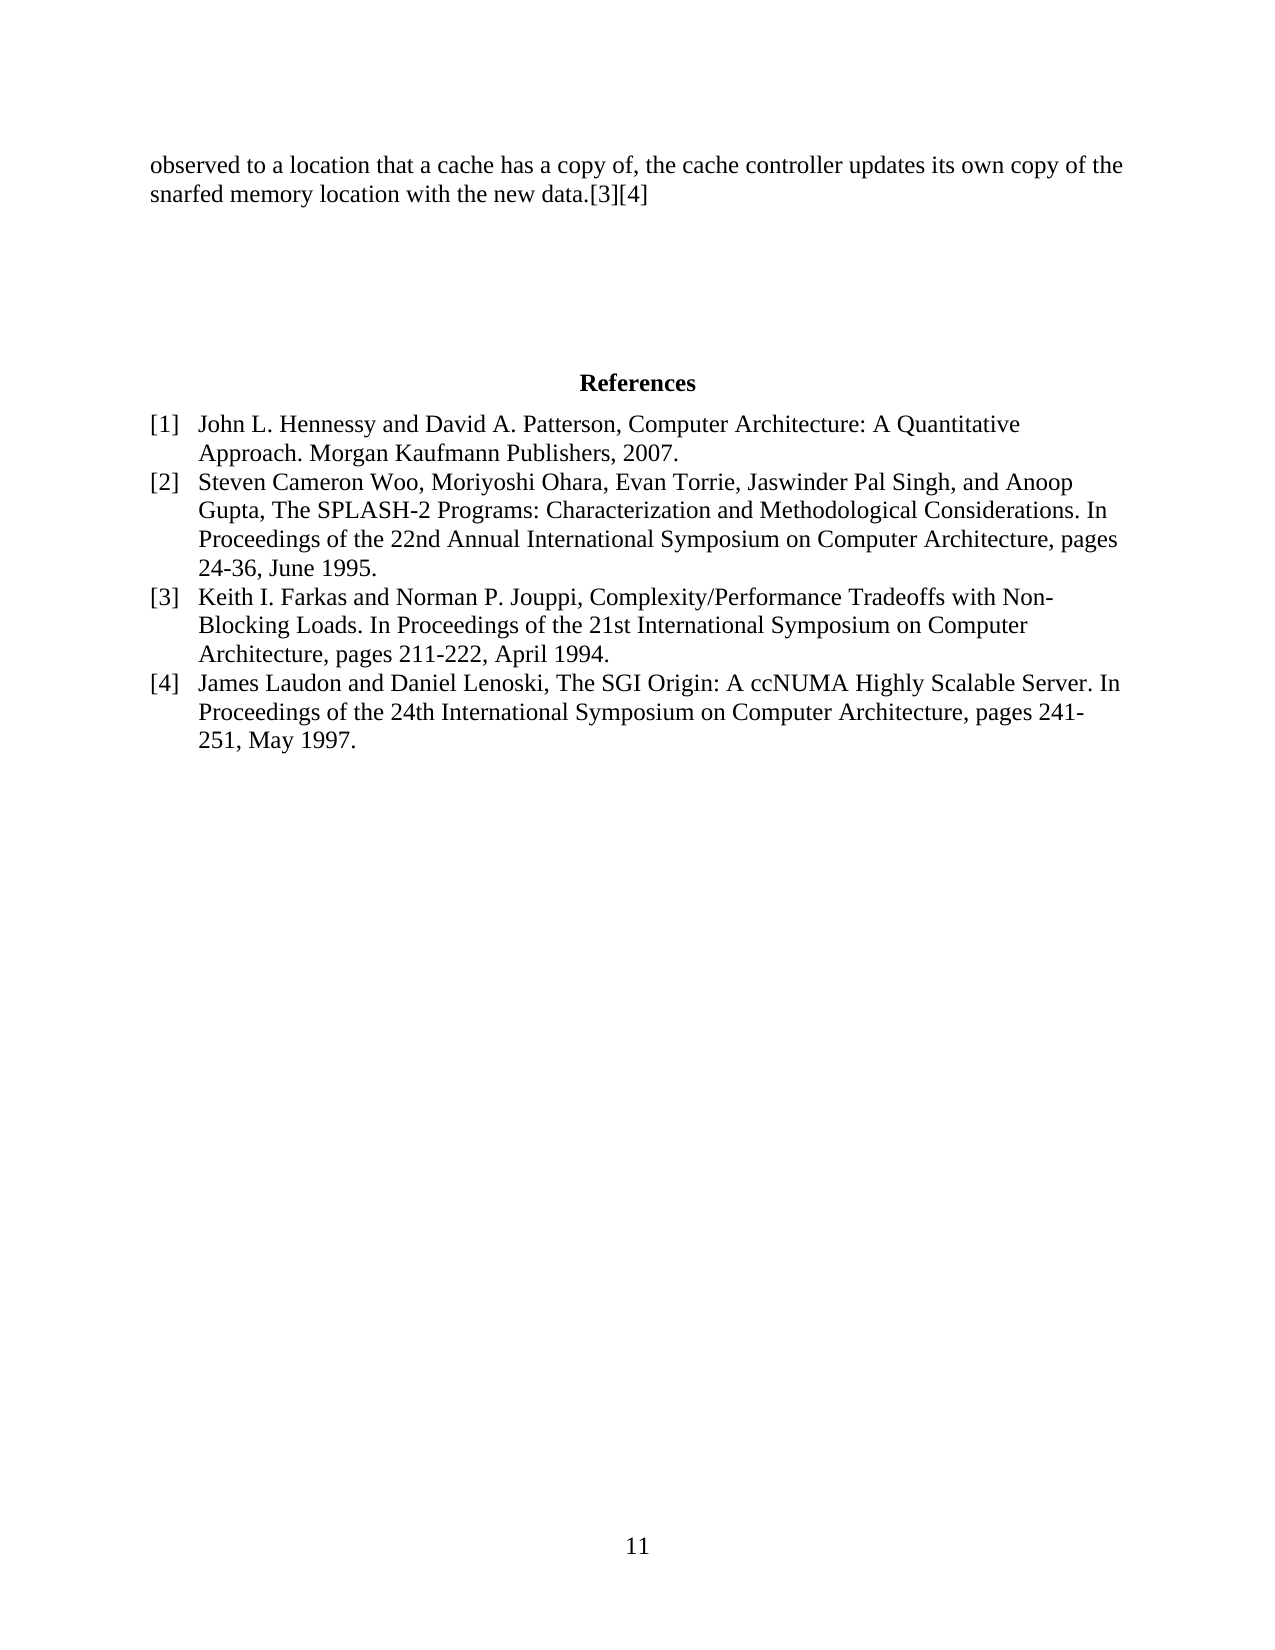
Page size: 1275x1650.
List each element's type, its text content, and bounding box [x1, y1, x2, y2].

text observed to a location that a cache has a copy of, the cache controller updates its own copy of the snarfed memory location with the new data.[3][4] [150, 150, 1125, 207]
subtitle References [150, 368, 1125, 397]
text [3] Keith I. Farkas and Norman P. Jouppi, Complexity/Performance Tradeoffs with Non-Blocking Loads. In Proceedings of the 21st International Symposium on Computer Architecture, pages 211-222, April 1994. [150, 582, 1125, 668]
text [1] John L. Hennessy and David A. Patterson, Computer Architecture: A Quantitative Approach. Morgan Kaufmann Publishers, 2007. [150, 409, 1125, 467]
text [2] Steven Cameron Woo, Moriyoshi Ohara, Evan Torrie, Jaswinder Pal Singh, and Anoop Gupta, The SPLASH-2 Programs: Characterization and Methodological Considerations. In Proceedings of the 22nd Annual International Symposium on Computer Architecture, pages 24-36, June 1995. [150, 467, 1125, 582]
text [4] James Laudon and Daniel Lenoski, The SGI Origin: A ccNUMA Highly Scalable Server. In Proceedings of the 24th International Symposium on Computer Architecture, pages 241-251, May 1997. [150, 668, 1125, 754]
